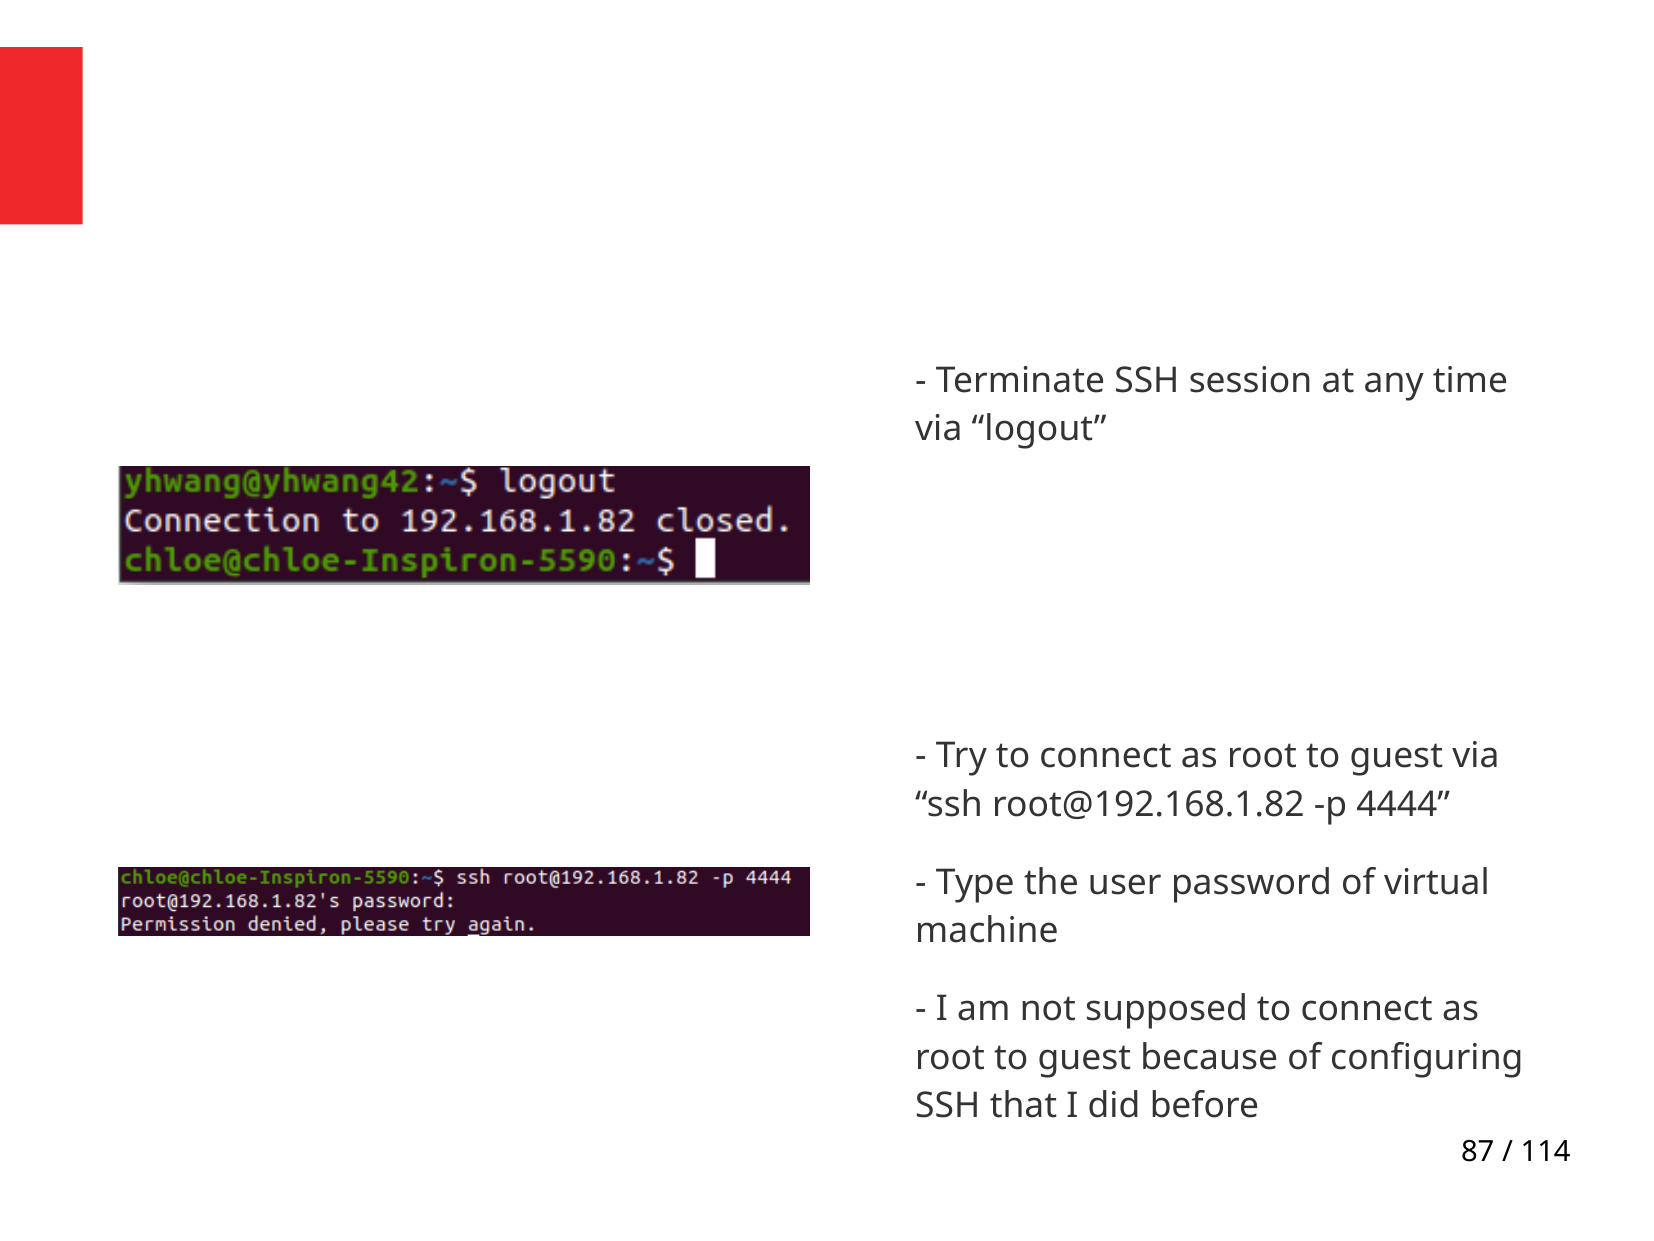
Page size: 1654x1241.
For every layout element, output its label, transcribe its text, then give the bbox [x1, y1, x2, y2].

picture [118, 466, 810, 585]
picture [118, 867, 810, 936]
list - Terminate SSH session at any time via “logout” [844, 354, 1536, 698]
list - Try to connect as root to guest via “ssh root@192.168.1.82 -p 4444” - Type the user password of virtual machine - I am not supposed to connect as root to guest because of configuring SSH that I did before [844, 730, 1536, 1074]
